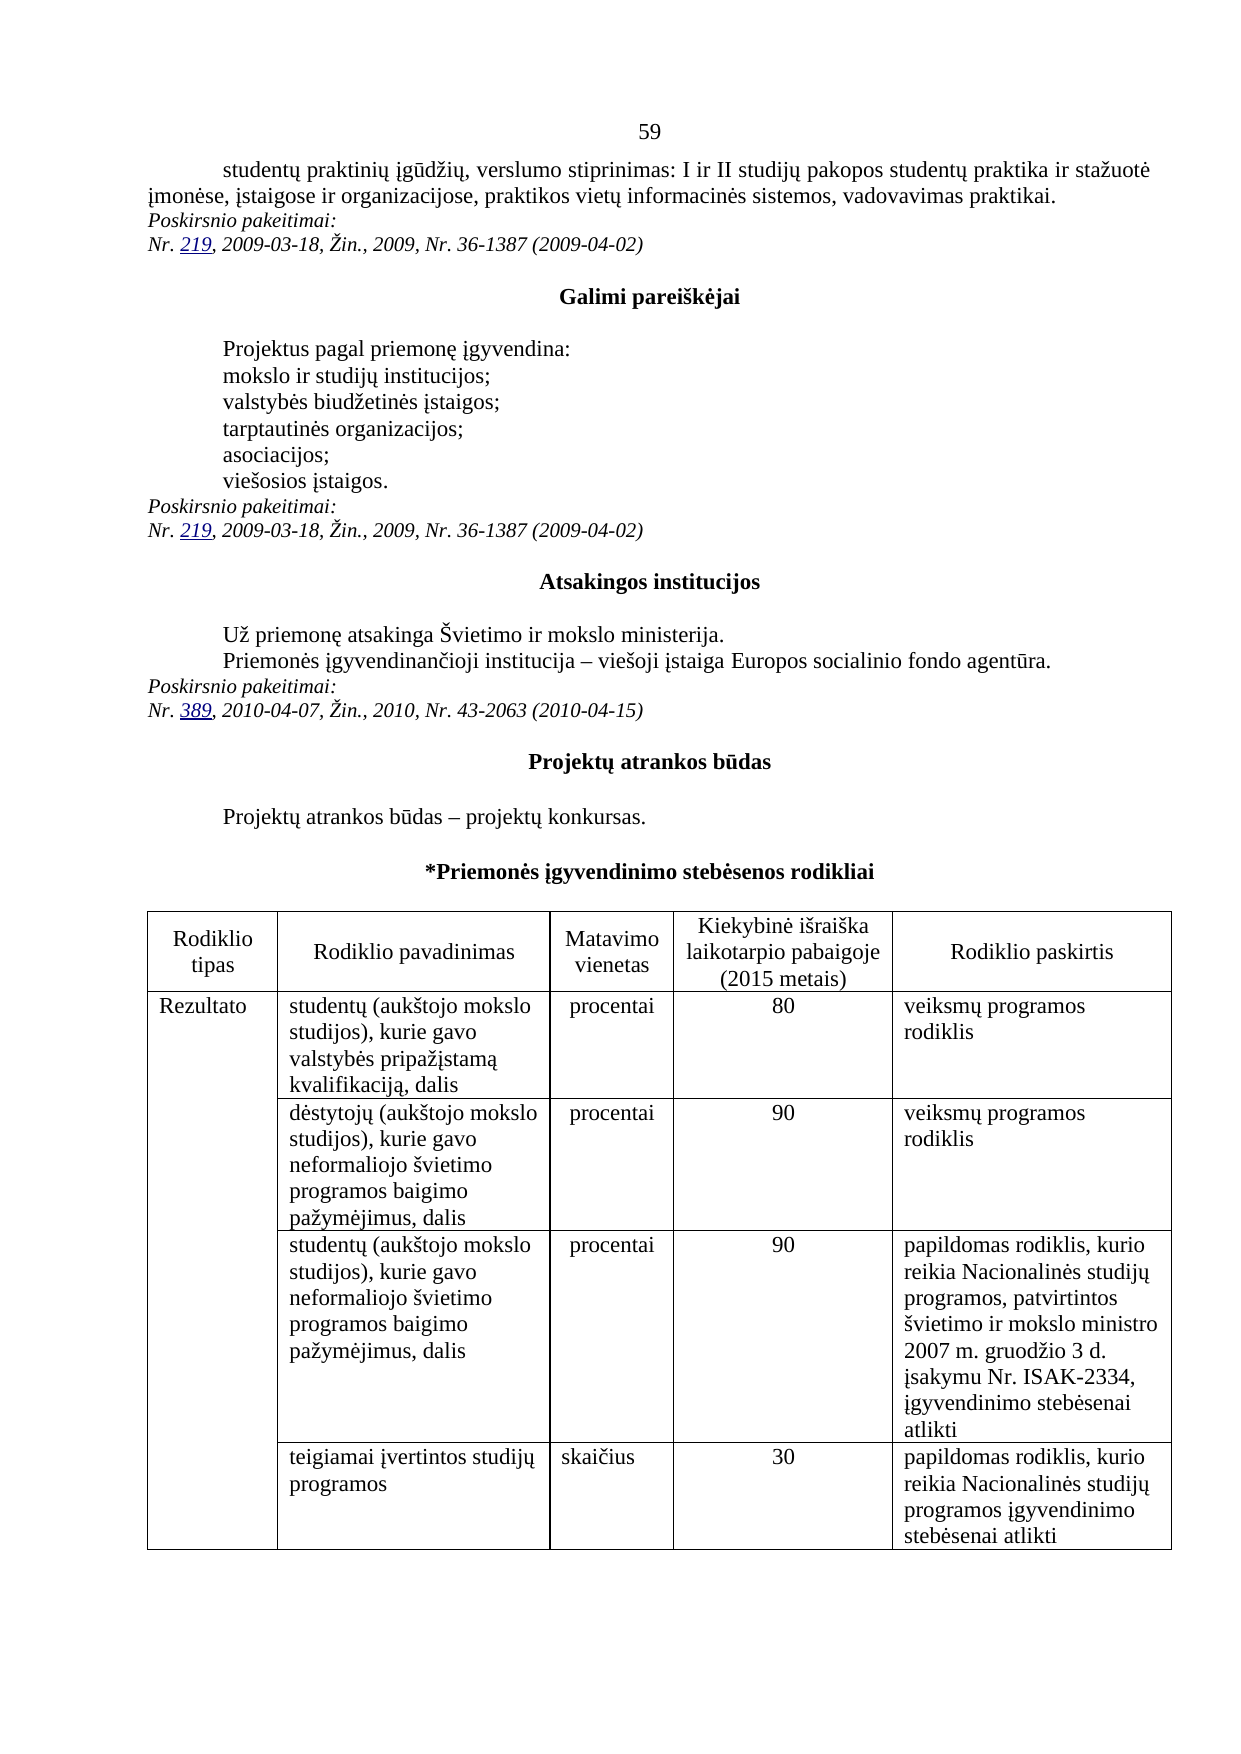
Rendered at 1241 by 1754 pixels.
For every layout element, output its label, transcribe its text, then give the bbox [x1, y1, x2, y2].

table_cell papildomas rodiklis, kurio reikia Nacionalinės studijų programos, patvirtintos švietimo ir mokslo ministro 2007 m. gruodžio 3 d. įsakymu Nr. ISAK-2334, įgyvendinimo stebėsenai atlikti [893, 1231, 1171, 1442]
table_cell skaičius [551, 1443, 673, 1549]
table_cell 90 [674, 1231, 892, 1442]
table_cell studentų (aukštojo mokslo studijos), kurie gavo valstybės pripažįstamą kvalifikaciją, dalis [278, 992, 549, 1097]
table_cell veiksmų programos rodiklis [893, 992, 1171, 1097]
text Nr. 219, 2009-03-18, Žin., 2009, Nr. 36-1387 (2009-04-02) [148, 232, 1152, 256]
text Projektų atrankos būdas – projektų konkursas. [185, 803, 1152, 829]
text Galimi pareiškėjai [148, 283, 1152, 309]
text Už priemonę atsakinga Švietimo ir mokslo ministerija. [148, 621, 1152, 647]
table_cell dėstytojų (aukštojo mokslo studijos), kurie gavo neformaliojo švietimo programos baigimo pažymėjimus, dalis [278, 1099, 549, 1230]
text Poskirsnio pakeitimai: [148, 494, 1152, 518]
table_cell 80 [674, 992, 892, 1097]
table_cell Rezultato [148, 992, 277, 1549]
text *Priemonės įgyvendinimo stebėsenos rodikliai [148, 858, 1152, 884]
text Atsakingos institucijos [148, 568, 1152, 594]
text mokslo ir studijų institucijos; [148, 362, 1152, 388]
table_cell veiksmų programos rodiklis [893, 1099, 1171, 1230]
table_cell studentų (aukštojo mokslo studijos), kurie gavo neformaliojo švietimo programos baigimo pažymėjimus, dalis [278, 1231, 549, 1442]
table_header Rodiklio tipas [148, 912, 277, 991]
table_cell procentai [551, 1231, 673, 1442]
text valstybės biudžetinės įstaigos; [148, 388, 1152, 414]
text Nr. 219, 2009-03-18, Žin., 2009, Nr. 36-1387 (2009-04-02) [148, 518, 1152, 542]
text Poskirsnio pakeitimai: [148, 208, 1152, 232]
text Projektų atrankos būdas [148, 748, 1152, 774]
table_header Rodiklio paskirtis [893, 912, 1171, 991]
table_header Matavimo vienetas [551, 912, 673, 991]
text Nr. 389, 2010-04-07, Žin., 2010, Nr. 43-2063 (2010-04-15) [148, 698, 1152, 722]
text viešosios įstaigos. [148, 467, 1152, 494]
text tarptautinės organizacijos; [148, 414, 1152, 441]
table_header Kiekybinė išraiška laikotarpio pabaigoje (2015 metais) [674, 912, 892, 991]
text studentų praktinių įgūdžių, verslumo stiprinimas: I ir II studijų pakopos studentų praktika ir stažuotė įmonėse, įstaigose ir organizacijose, praktikos vietų informacinės sistemos, vadovavimas praktikai. [148, 156, 1152, 208]
table_cell papildomas rodiklis, kurio reikia Nacionalinės studijų programos įgyvendinimo stebėsenai atlikti [893, 1443, 1171, 1549]
table_cell procentai [551, 1099, 673, 1230]
text asociacijos; [148, 441, 1152, 467]
text Priemonės įgyvendinančioji institucija – viešoji įstaiga Europos socialinio fondo agentūra. [148, 647, 1152, 673]
table_cell 30 [674, 1443, 892, 1549]
table_cell teigiamai įvertintos studijų programos [278, 1443, 549, 1549]
table_header Rodiklio pavadinimas [278, 912, 549, 991]
table_cell procentai [551, 992, 673, 1097]
table_cell 90 [674, 1099, 892, 1230]
text Poskirsnio pakeitimai: [148, 673, 1152, 698]
text Projektus pagal priemonę įgyvendina: [148, 336, 1152, 362]
